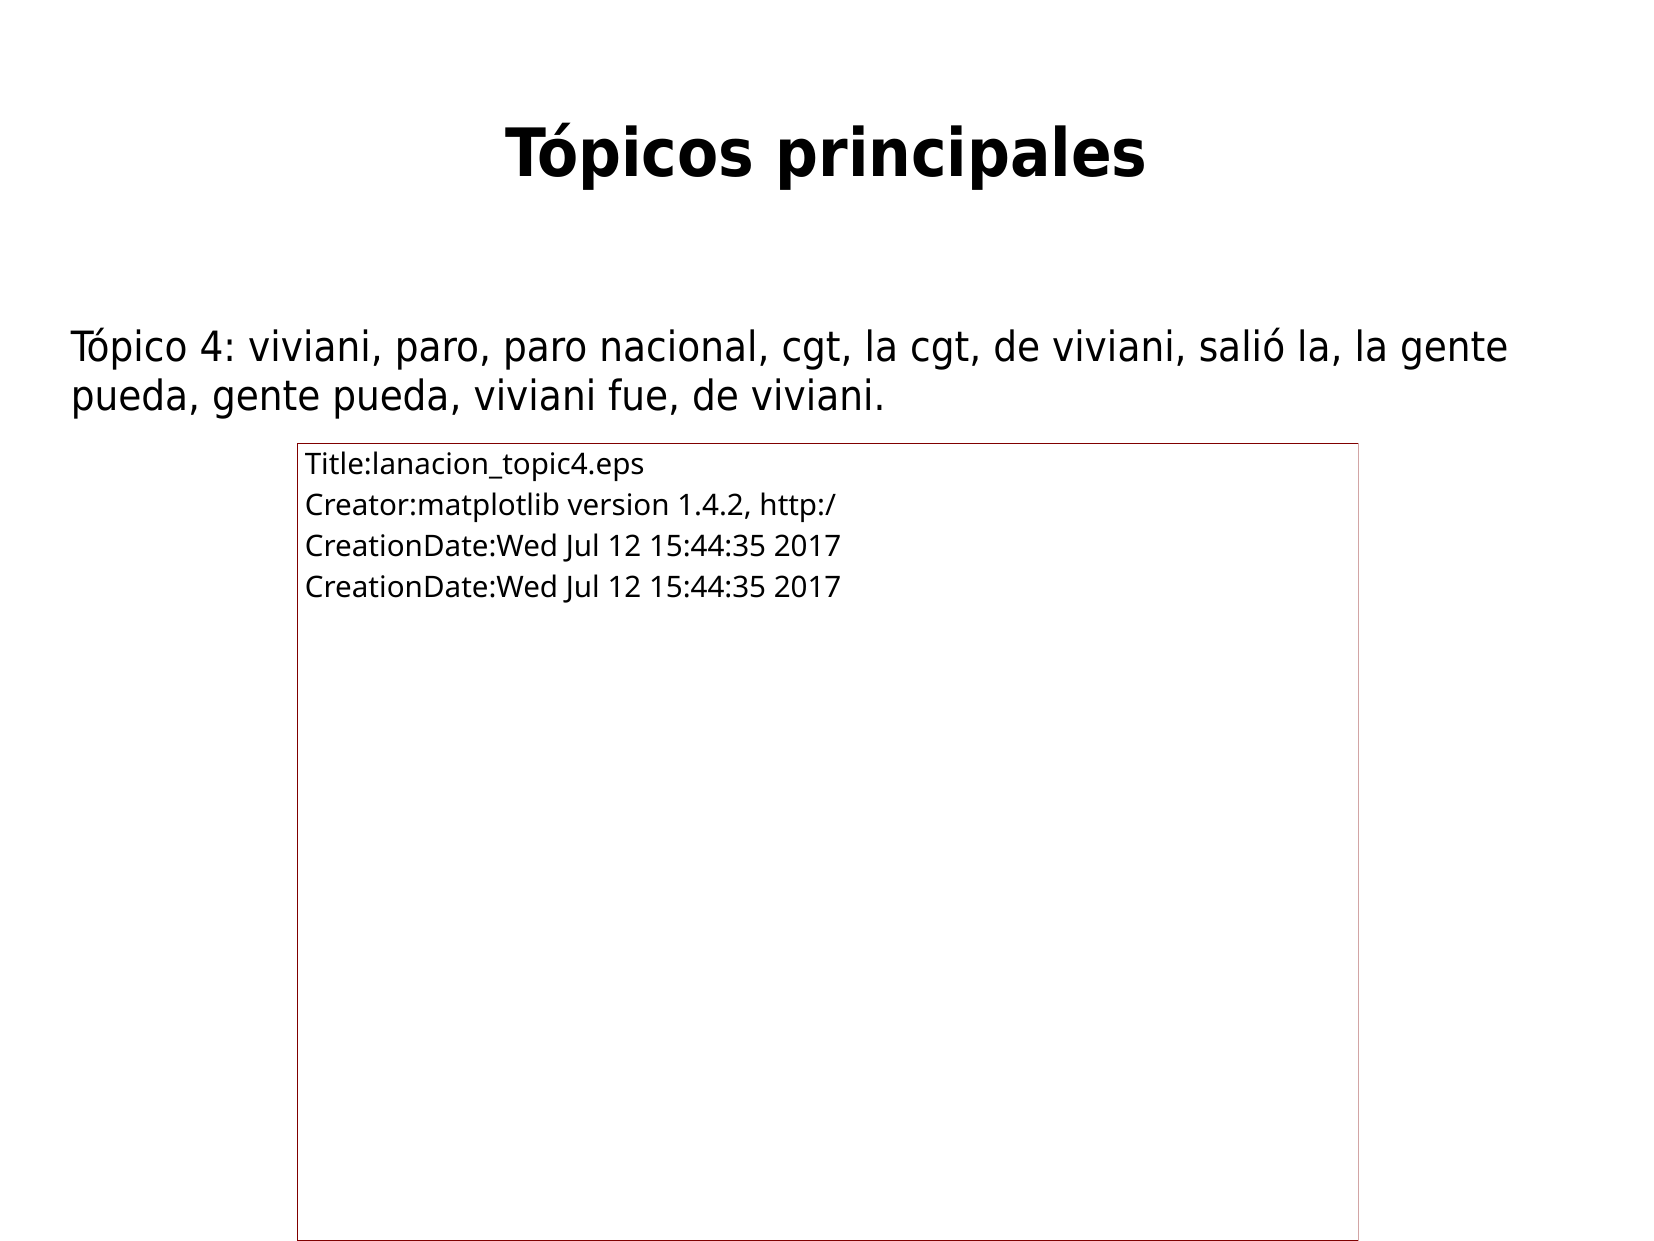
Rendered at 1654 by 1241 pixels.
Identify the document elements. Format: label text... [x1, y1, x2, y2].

picture [295, 441, 1359, 1241]
text_box Tópico 4: viviani, paro, paro nacional, cgt, la cgt, de viviani, salió la, la gente pueda, gente pueda, viviani fue, de viviani. [55, 315, 1654, 478]
title Tópicos principales [82, 49, 1571, 257]
